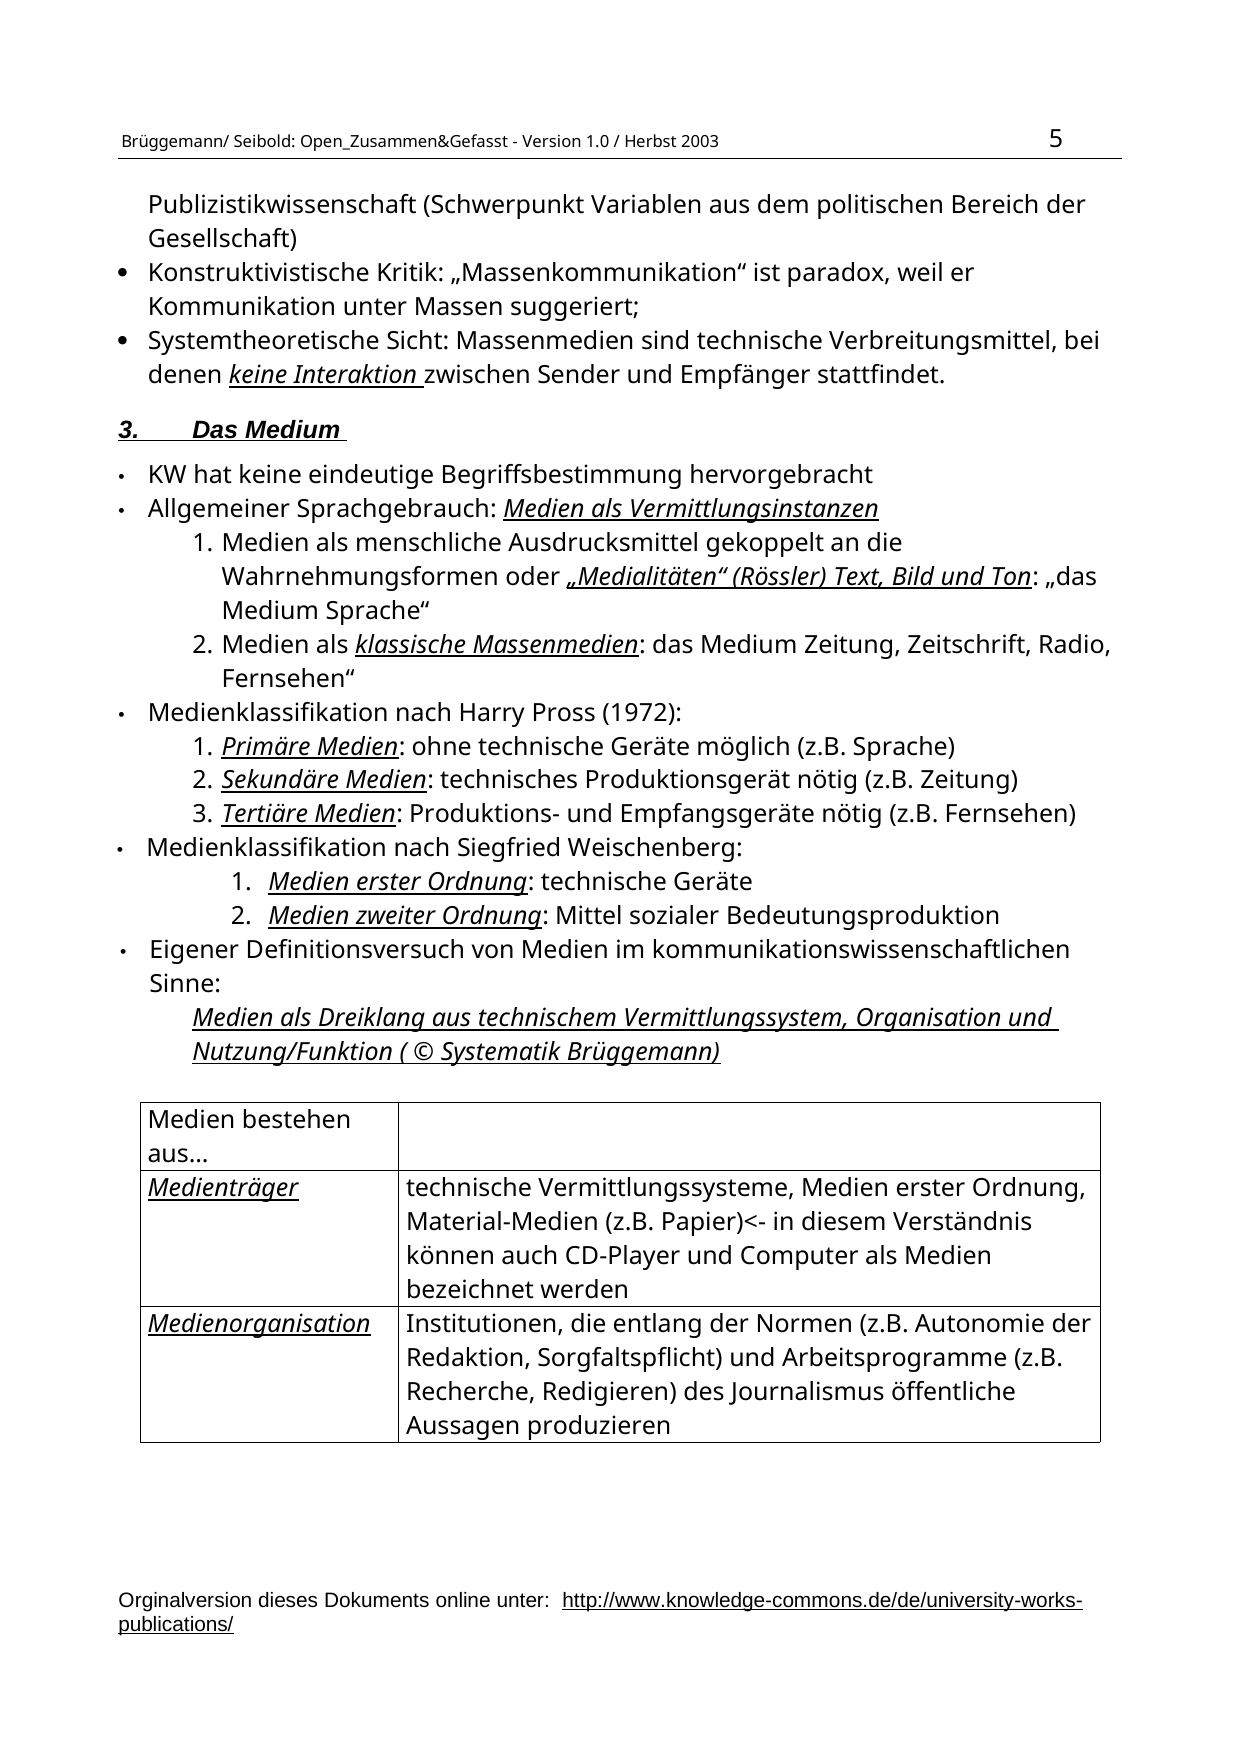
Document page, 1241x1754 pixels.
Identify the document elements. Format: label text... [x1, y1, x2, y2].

table_header Medien bestehen aus... [141, 1103, 398, 1170]
list Systemtheoretische Sicht: Massenmedien sind technische Verbreitungsmittel, bei denen keine Interaktion zwischen Sender und Empfänger stattfindet. [118, 323, 1122, 391]
list Medienklassifikation nach Siegfried Weischenberg: [117, 830, 1122, 864]
text Medien als Dreiklang aus technischem Vermittlungssystem, Organisation und Nutzung/Funktion ( © Systematik Brüggemann) [192, 1000, 1122, 1068]
list Tertiäre Medien: Produktions- und Empfangsgeräte nötig (z.B. Fernsehen) [192, 796, 1122, 830]
table_header [399, 1103, 1100, 1170]
list Medien zweiter Ordnung: Mittel sozialer Bedeutungsproduktion [231, 898, 1122, 932]
list Allgemeiner Sprachgebrauch: Medien als Vermittlungsinstanzen [118, 491, 1122, 525]
table_cell Medienorganisation [141, 1307, 398, 1442]
list Medien als klassische Massenmedien: das Medium Zeitung, Zeitschrift, Radio, Fernsehen“ [192, 627, 1122, 694]
table_cell technische Vermittlungssysteme, Medien erster Ordnung, Material-Medien (z.B. Papier)<- in diesem Verständnis können auch CD-Player und Computer als Medien bezeichnet werden [399, 1171, 1100, 1306]
list Medienklassifikation nach Harry Pross (1972): [118, 694, 1122, 728]
table_cell Institutionen, die entlang der Normen (z.B. Autonomie der Redaktion, Sorgfaltspflicht) und Arbeitsprogramme (z.B. Recherche, Redigieren) des Journalismus öffentliche Aussagen produzieren [399, 1307, 1100, 1442]
list Konstruktivistische Kritik: „Massenkommunikation“ ist paradox, weil er Kommunikation unter Massen suggeriert; [118, 255, 1122, 323]
list Medien als menschliche Ausdrucksmittel gekoppelt an die Wahrnehmungsformen oder „Medialitäten“ (Rössler) Text, Bild und Ton: „das Medium Sprache“ [192, 525, 1122, 627]
list Primäre Medien: ohne technische Geräte möglich (z.B. Sprache) [192, 728, 1122, 762]
list Publizistikwissenschaft (Schwerpunkt Variablen aus dem politischen Bereich der Gesellschaft) [118, 187, 1122, 255]
list Sekundäre Medien: technisches Produktionsgerät nötig (z.B. Zeitung) [192, 762, 1122, 796]
list Medien erster Ordnung: technische Geräte [231, 864, 1122, 898]
subtitle Das Medium [118, 416, 1122, 444]
table_cell Medienträger [141, 1171, 398, 1306]
list KW hat keine eindeutige Begriffsbestimmung hervorgebracht [118, 457, 1122, 491]
list Eigener Definitionsversuch von Medien im kommunikationswissenschaftlichen Sinne: [120, 932, 1122, 1000]
